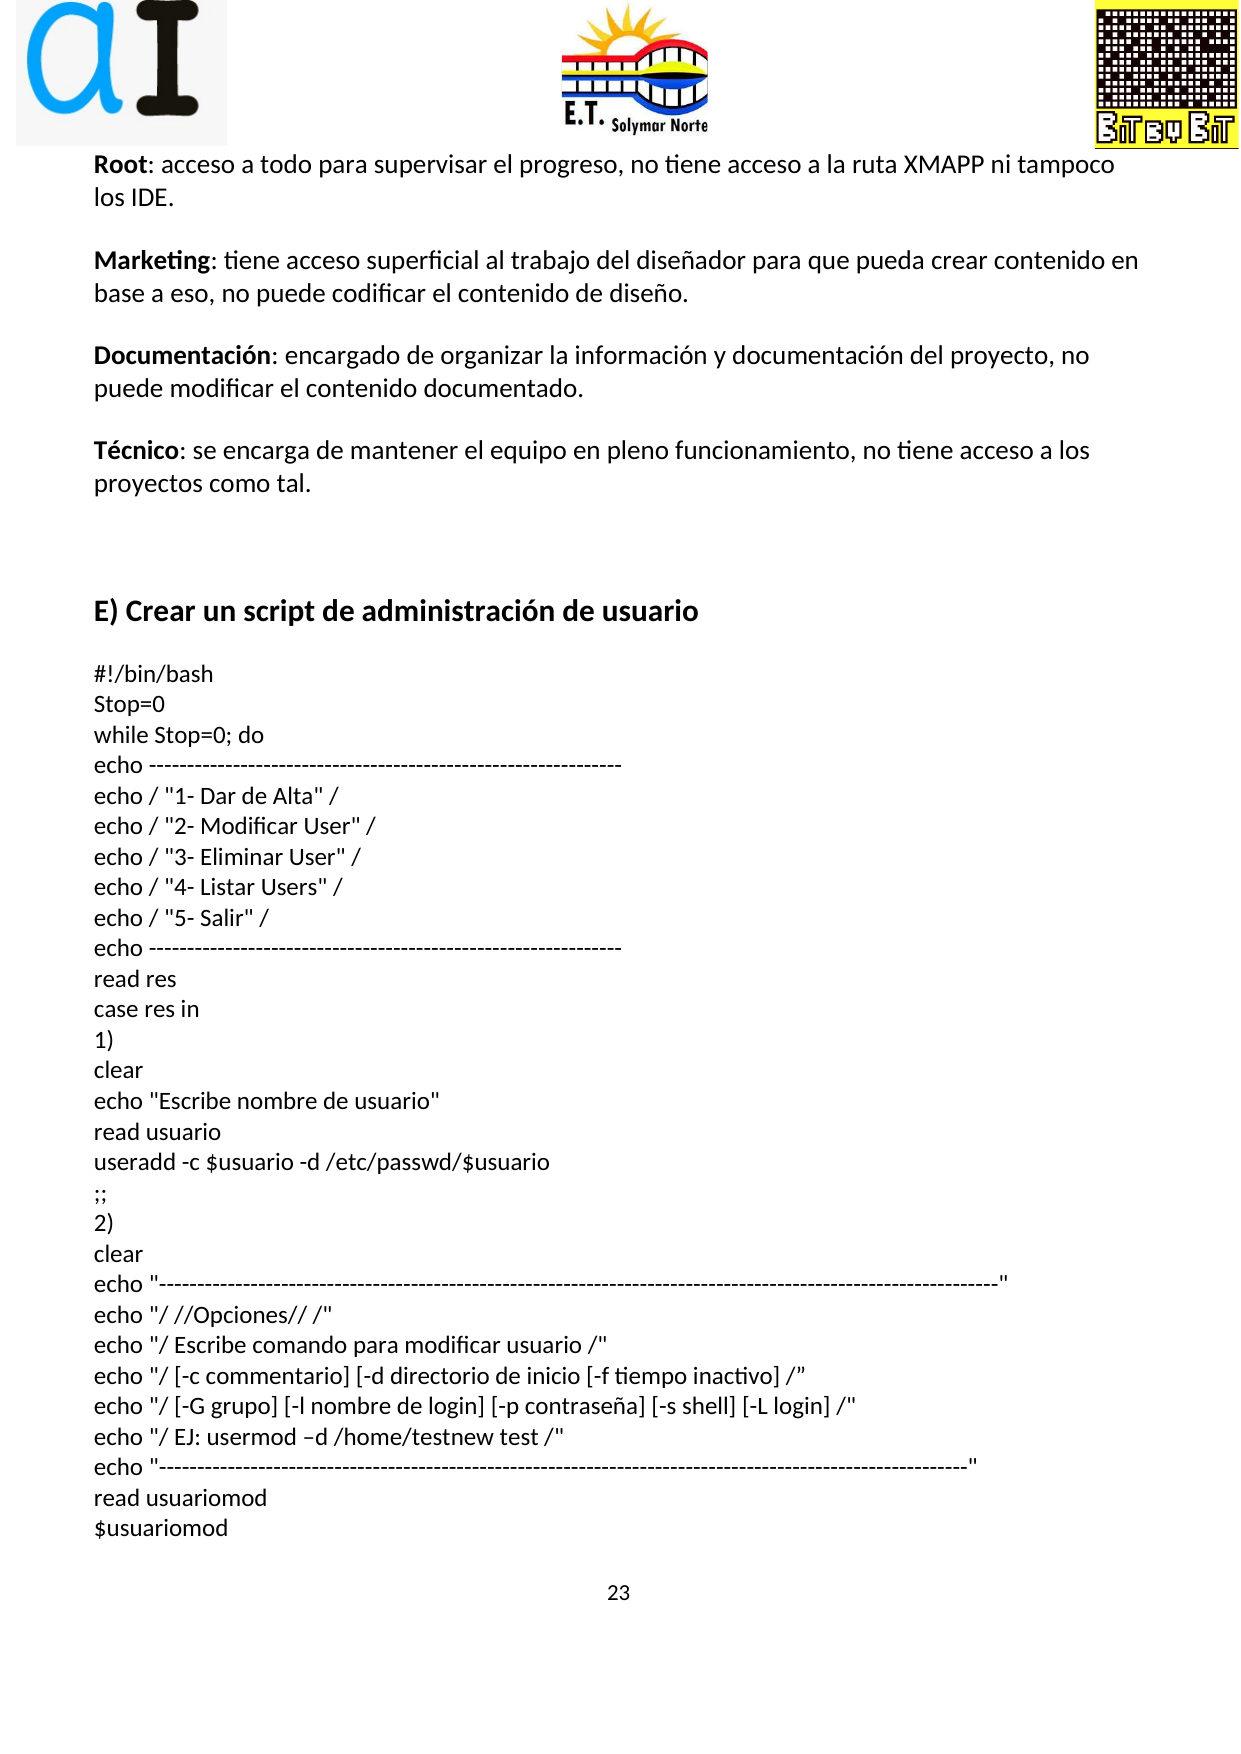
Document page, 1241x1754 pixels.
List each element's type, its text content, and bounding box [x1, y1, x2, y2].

text Documentación: encargado de organizar la información y documentación del proyecto, no puede modificar el contenido documentado. [94, 338, 1143, 404]
text E) Crear un script de administración de usuario [94, 591, 1143, 629]
text #!/bin/bash Stop=0 while Stop=0; do echo -------------------------------------------------------------- echo / "1- Dar de Alta" / echo / "2- Modificar User" / echo / "3- Eliminar User" / echo / "4- Listar Users" / echo / "5- Salir" / echo -------------------------------------------------------------- read res case res in 1) clear echo "Escribe nombre de usuario" read usuario useradd -c $usuario -d /etc/passwd/$usuario ;; 2) clear echo "--------------------------------------------------------------------------------------------------------------" echo "/ //Opciones// /" echo "/ Escribe comando para modificar usuario /" echo "/ [-c commentario] [-d directorio de inicio [-f tiempo inactivo] /” echo "/ [-G grupo] [-l nombre de login] [-p contraseña] [-s shell] [-L login] /" echo "/ EJ: usermod –d /home/testnew test /" echo "----------------------------------------------------------------------------------------------------------" read usuariomod $usuariomod [94, 658, 1143, 1543]
picture [1094, 0, 1239, 149]
text Marketing: tiene acceso superficial al trabajo del diseñador para que pueda crear contenido en base a eso, no puede codificar el contenido de diseño. [94, 243, 1143, 309]
text Técnico: se encarga de mantener el equipo en pleno funcionamiento, no tiene acceso a los proyectos como tal. [94, 433, 1143, 499]
picture [561, 0, 708, 146]
text Root: acceso a todo para supervisar el progreso, no tiene acceso a la ruta XMAPP ni tampoco los IDE. [94, 148, 1143, 214]
picture [16, 0, 228, 146]
